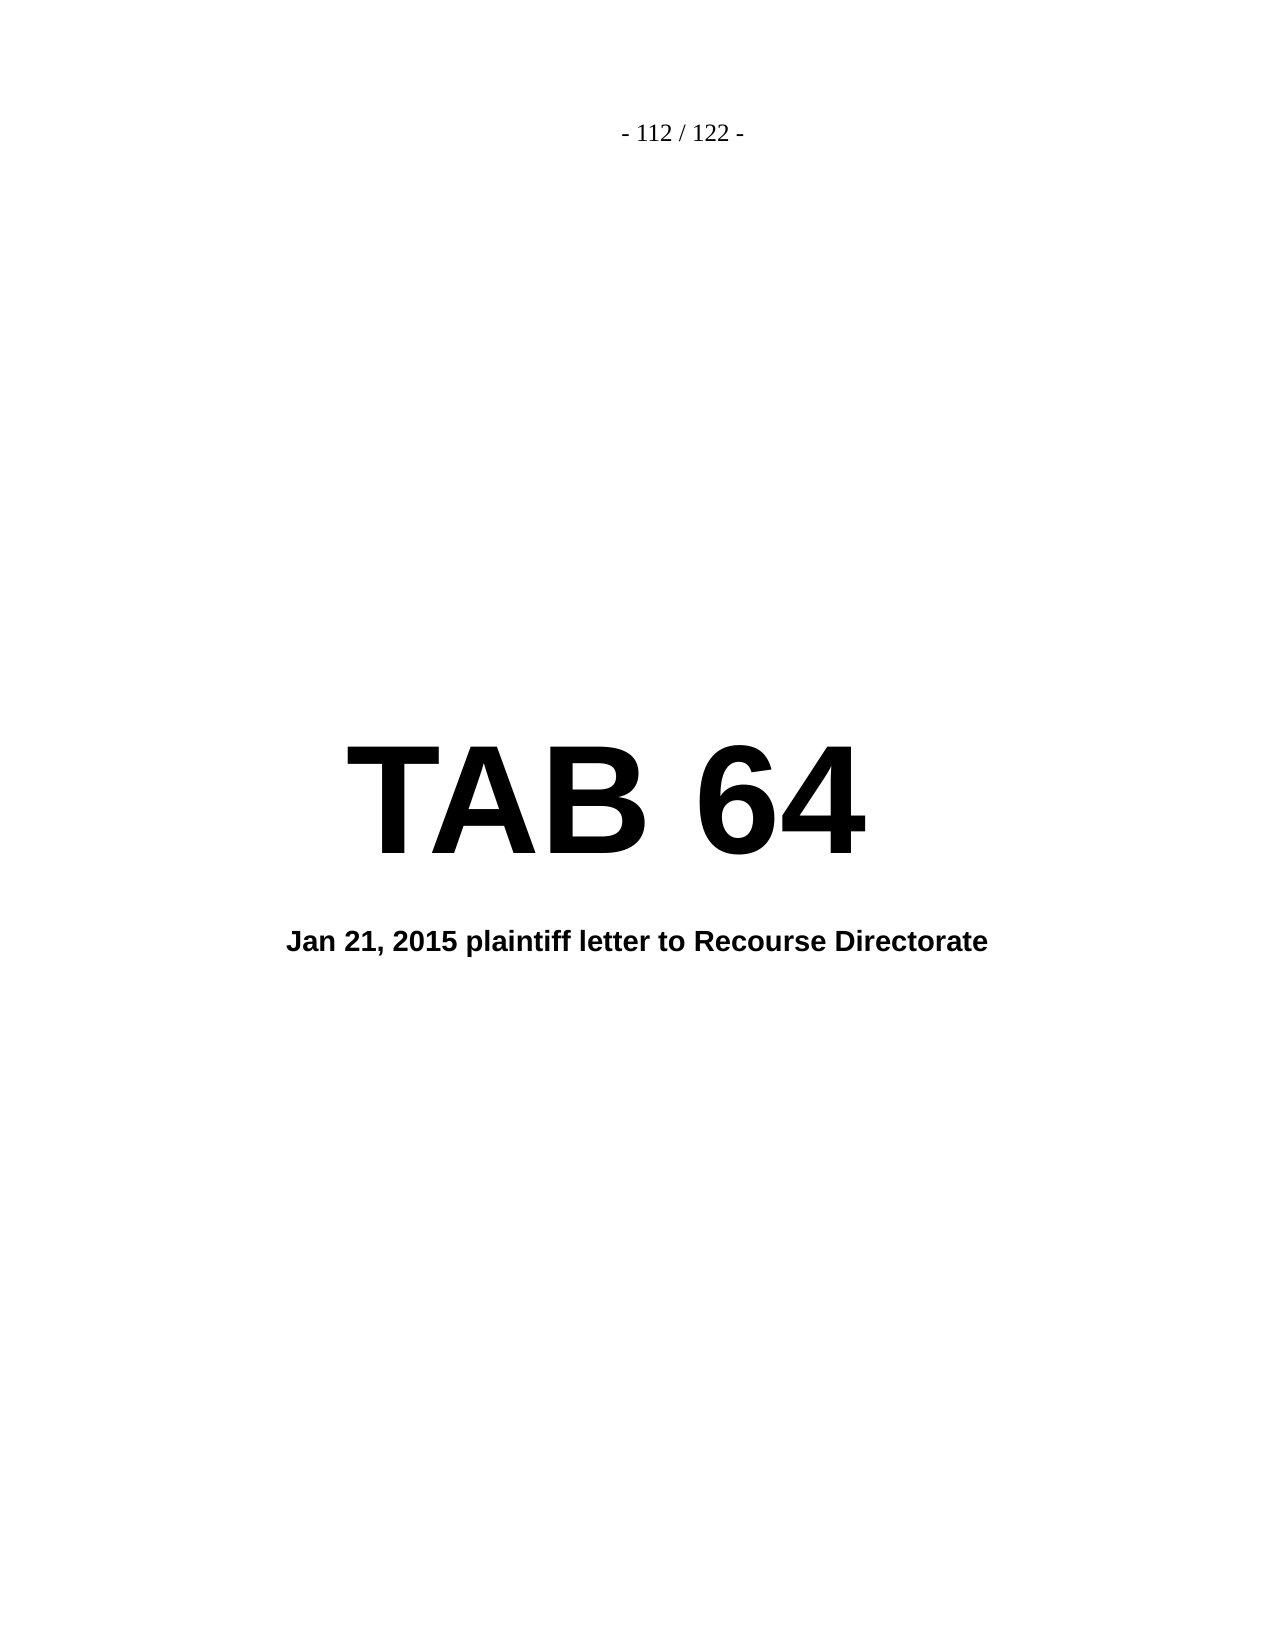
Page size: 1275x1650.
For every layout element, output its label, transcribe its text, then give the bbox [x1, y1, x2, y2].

subtitle Jan 21, 2015 plaintiff letter to Recourse Directorate [118, 924, 1157, 957]
